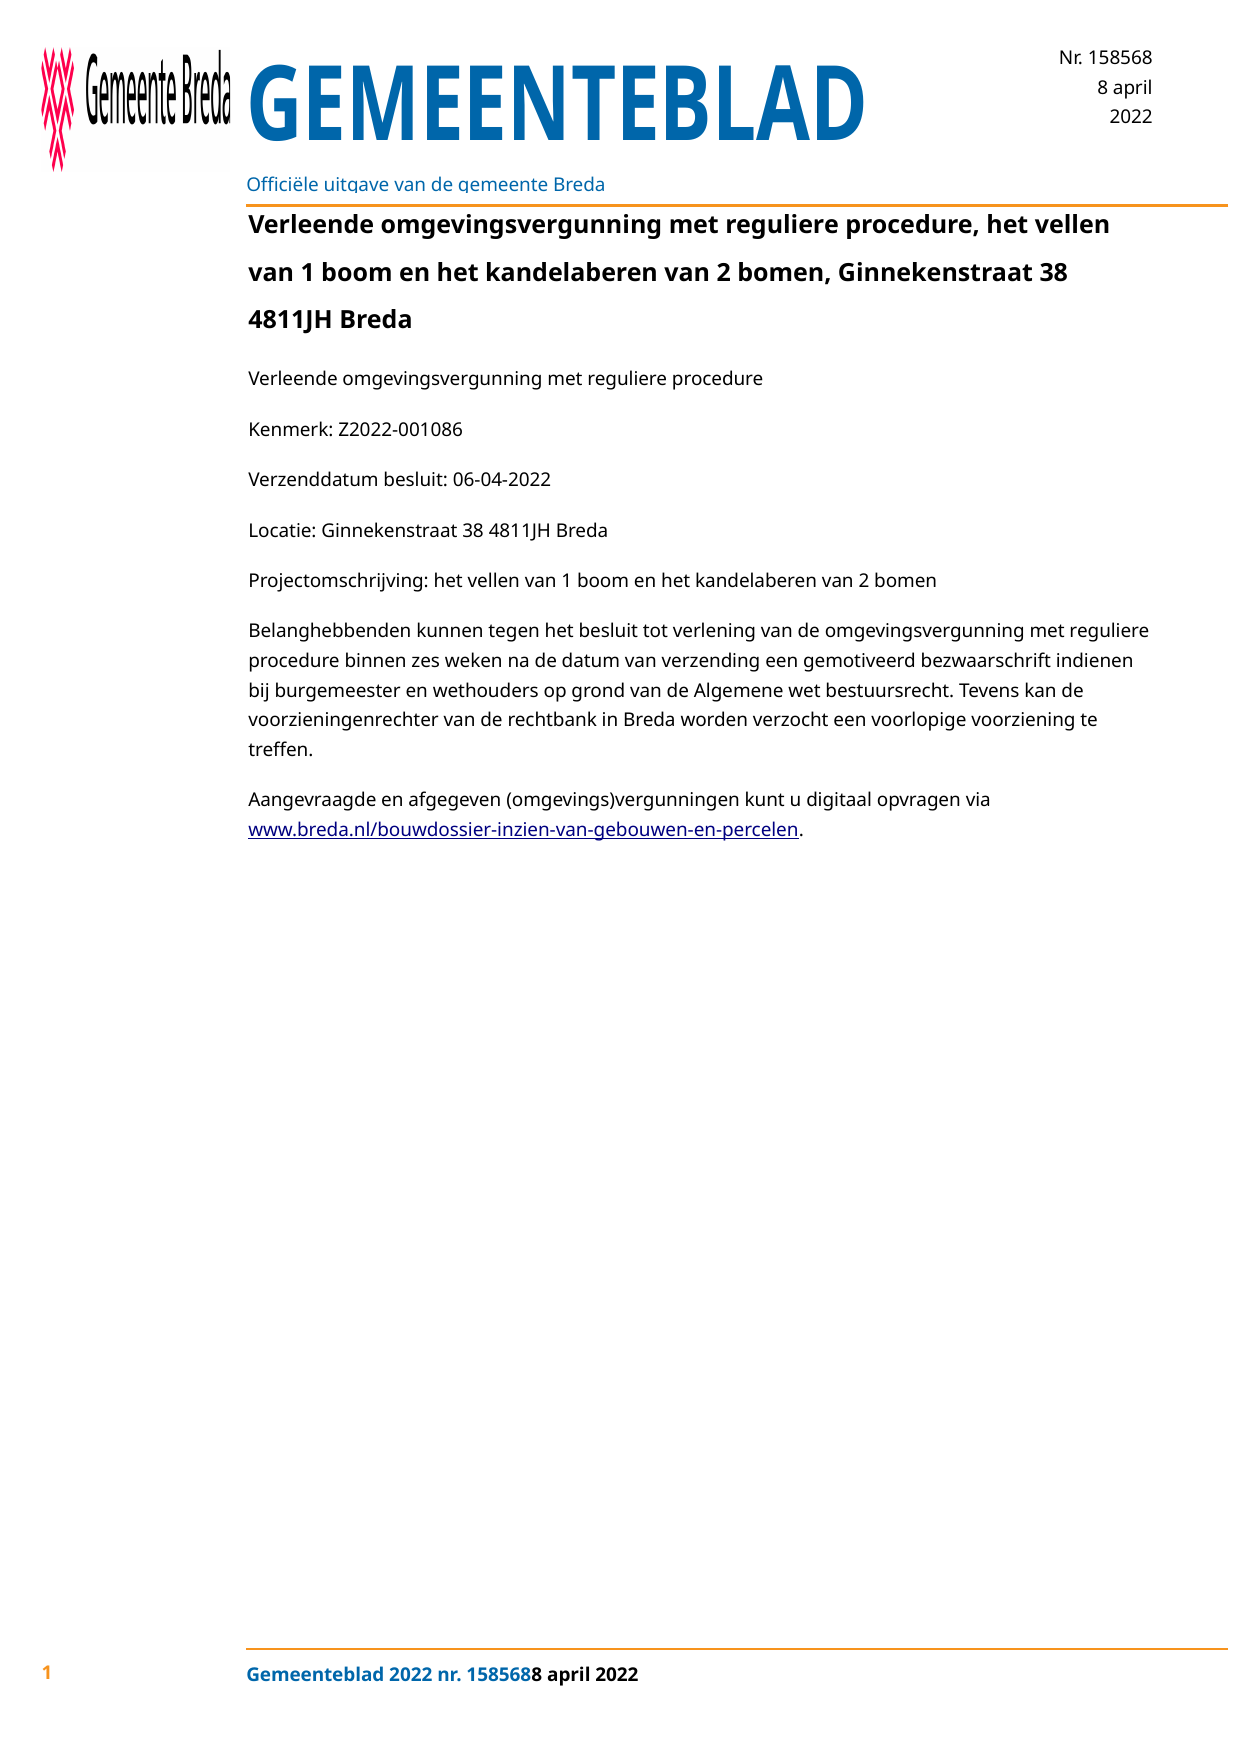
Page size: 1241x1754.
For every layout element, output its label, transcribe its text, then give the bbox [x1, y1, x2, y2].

text Projectomschrijving: het vellen van 1 boom en het kandelaberen van 2 bomen [248, 567, 1152, 593]
text Verleende omgevingsvergunning met reguliere procedure [248, 366, 1152, 391]
text Verleende omgevingsvergunning met reguliere procedure, het vellen van 1 boom en het kandelaberen van 2 bomen, Ginnekenstraat 38 4811JH Breda [248, 207, 1152, 336]
text Verzenddatum besluit: 06-04-2022 [248, 466, 1152, 492]
text Kenmerk: Z2022-001086 [248, 416, 1152, 442]
picture [41, 47, 231, 172]
text Belanghebbenden kunnen tegen het besluit tot verlening van de omgevingsvergunning met reguliere procedure binnen zes weken na de datum van verzending een gemotiveerd bezwaarschrift indienen bij burgemeester en wethouders op grond van de Algemene wet bestuursrecht. Tevens kan de voorzieningenrechter van de rechtbank in Breda worden verzocht een voorlopige voorziening te treffen. [248, 618, 1152, 762]
text Locatie: Ginnekenstraat 38 4811JH Breda [248, 517, 1152, 542]
text Aangevraagde en afgegeven (omgevings)vergunningen kunt u digitaal opvragen via www.breda.nl/bouwdossier-inzien-van-gebouwen-en-percelen. [248, 786, 1152, 842]
